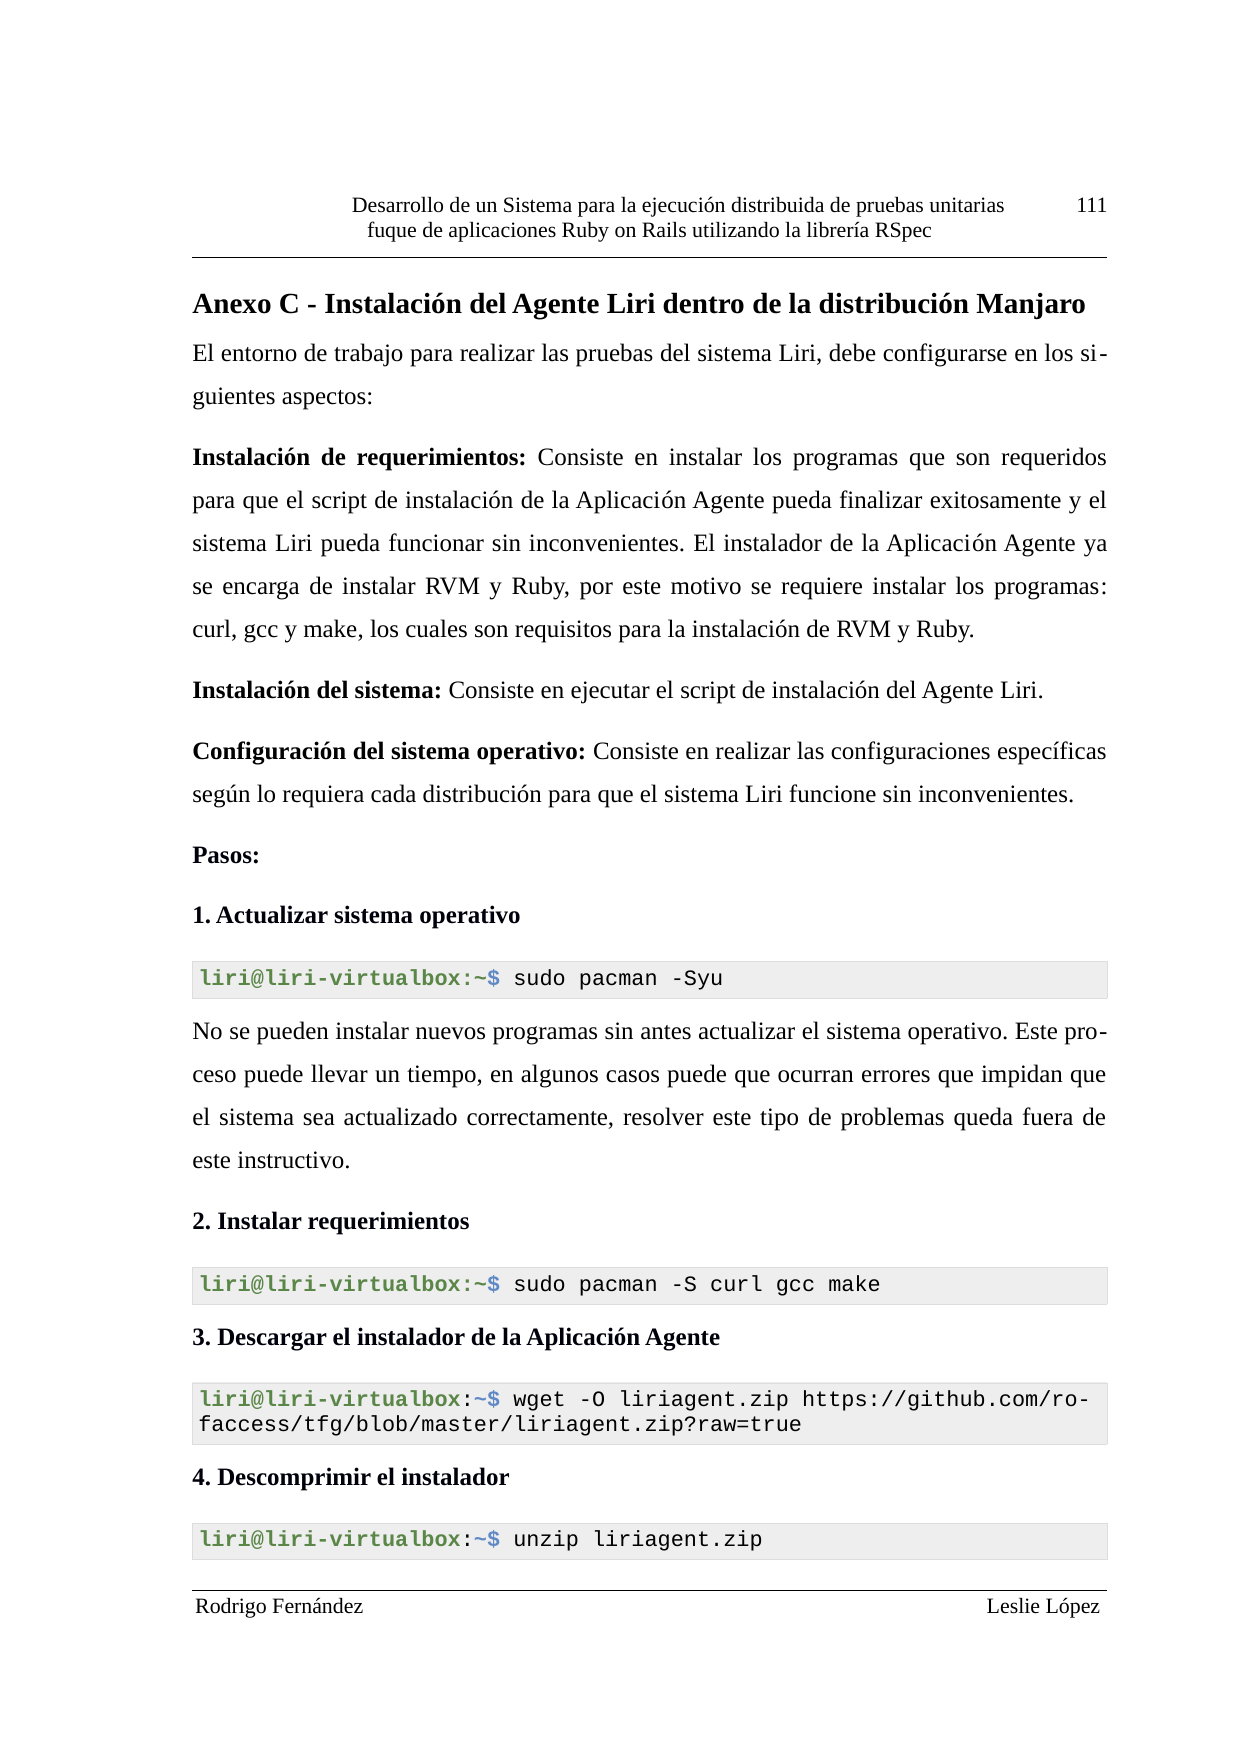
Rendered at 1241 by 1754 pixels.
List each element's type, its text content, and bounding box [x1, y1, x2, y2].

text Pasos: [192, 840, 1107, 868]
text liri@liri-virtualbox:~$ sudo pacman -S curl gcc make [193, 1268, 1107, 1304]
text liri@liri-virtualbox:~$ sudo pacman -Syu [193, 962, 1107, 998]
text Configuración del sistema operativo: Consiste en realizar las configuraciones específicas según lo requiera cada distribución para que el sistema Liri funcione sin inconvenientes. [192, 736, 1107, 808]
text 2. Instalar requerimientos [192, 1206, 1107, 1235]
list Anexo C - Instalación del Agente Liri dentro de la distribución Manjaro [192, 286, 1107, 320]
text No se pueden instalar nuevos programas sin antes actualizar el sistema operativo. Este pro­ceso puede llevar un tiempo, en algunos casos puede que ocurran errores que impidan que el sistema sea actualizado correctamente, resolver este tipo de problemas queda fuera de este instructivo. [192, 1016, 1107, 1174]
text 3. Descargar el instalador de la Aplicación Agente [192, 1322, 1107, 1350]
text El entorno de trabajo para realizar las pruebas del sistema Liri, debe configurarse en los si­guientes aspectos: [192, 338, 1107, 409]
text liri@liri-virtualbox:~$ unzip liriagent.zip [193, 1524, 1107, 1559]
text 4. Descomprimir el instalador [192, 1462, 1107, 1491]
text 1. Actualizar sistema operativo [192, 901, 1107, 929]
text Instalación del sistema: Consiste en ejecutar el script de instalación del Agente Liri. [192, 675, 1107, 704]
text liri@liri-virtualbox:~$ wget -O liriagent.zip https://github.com/ro­faccess/tfg/blob/master/liriagent.zip?raw=true [193, 1384, 1107, 1444]
text Instalación de requerimientos: Consiste en instalar los programas que son requeridos para que el script de instalación de la Aplicación Agente pueda finalizar exitosamente y el sistema Liri pueda funcionar sin inconvenientes. El instalador de la Aplicación Agente ya se encarga de instalar RVM y Ruby, por este motivo se requiere instalar los programas: curl, gcc y make, los cuales son requisitos para la instalación de RVM y Ruby. [192, 442, 1107, 643]
